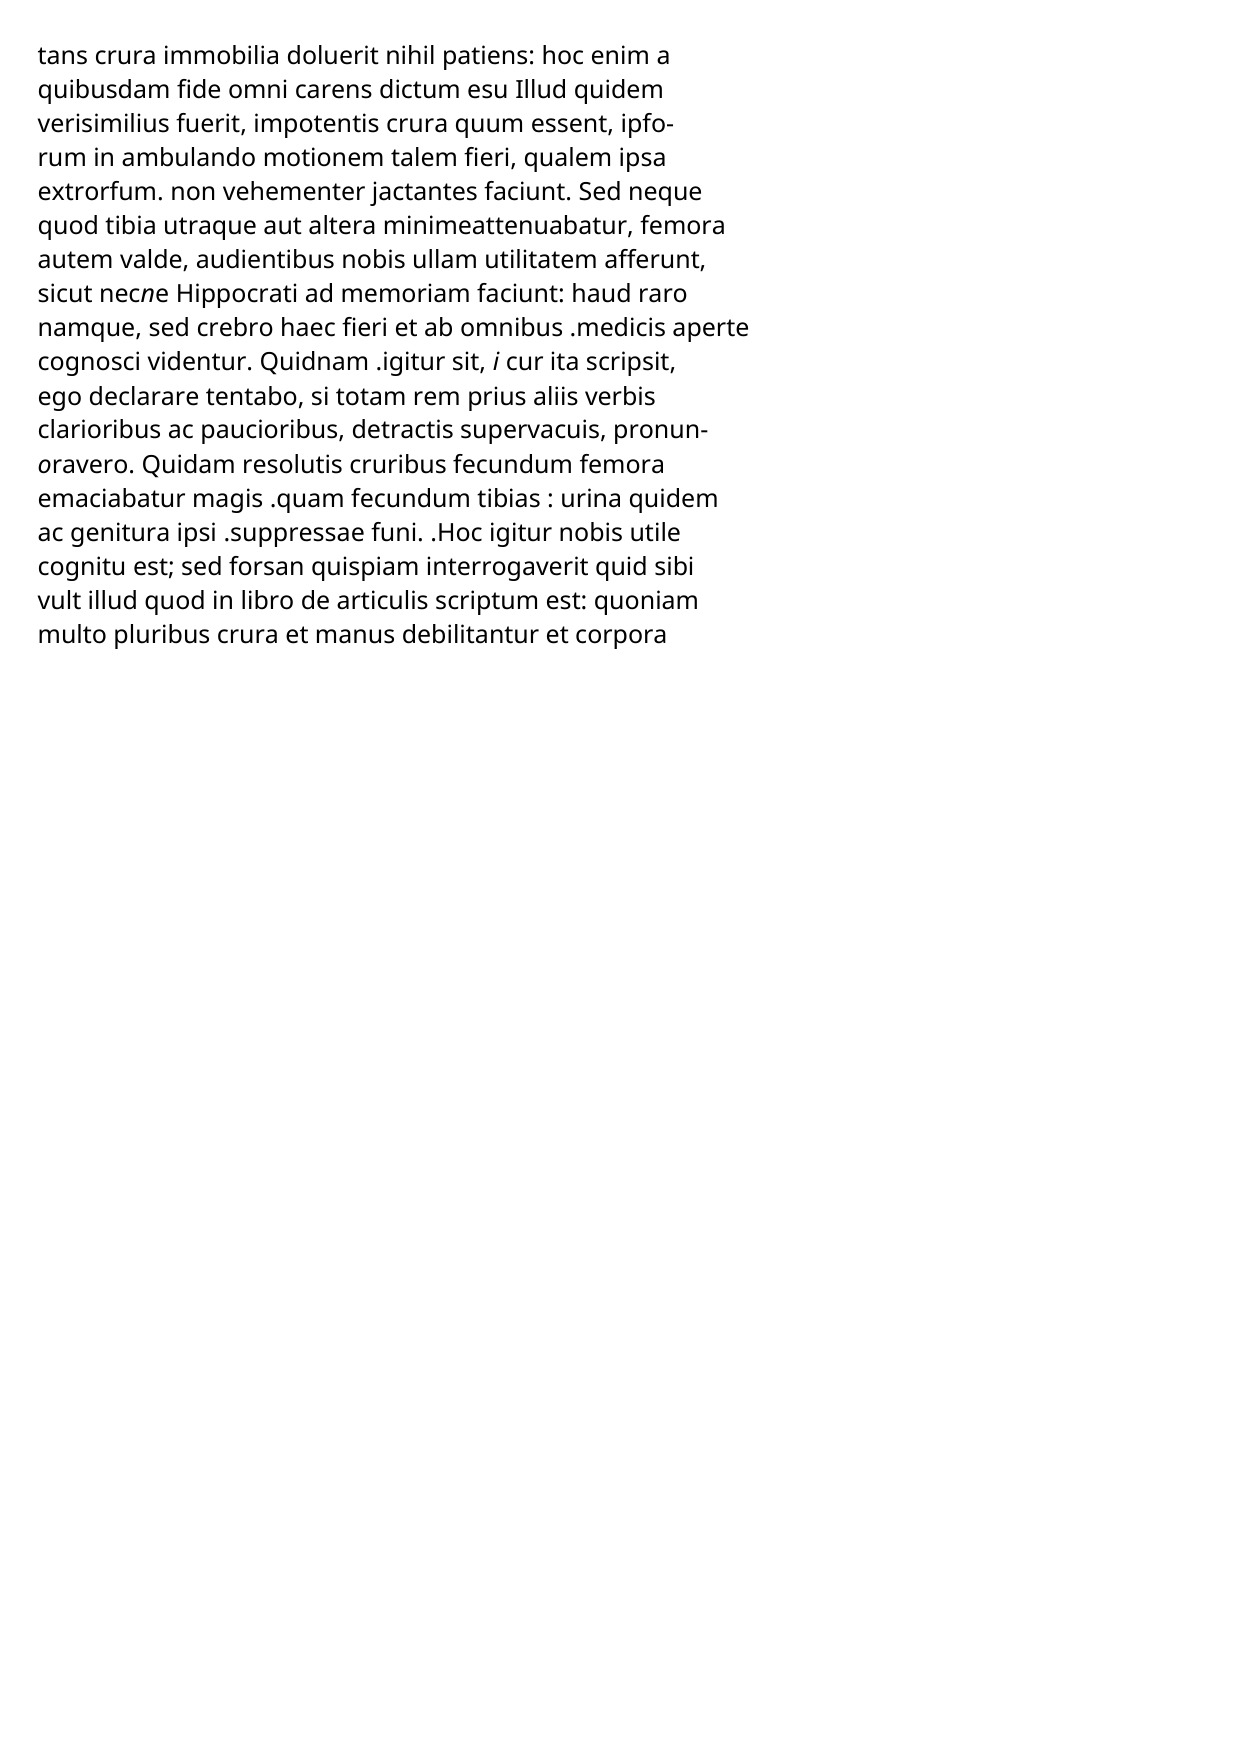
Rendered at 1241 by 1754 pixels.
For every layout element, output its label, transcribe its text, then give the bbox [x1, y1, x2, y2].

text tans crura immobilia doluerit nihil patiens: hoc enim a quibusdam fide omni carens dictum esu Illud quidem verisimilius fuerit, impotentis crura quum essent, ipfo- rum in ambulando motionem talem fieri, qualem ipsa extrorfum. non vehementer jactantes faciunt. Sed neque quod tibia utraque aut altera minimeattenuabatur, femora autem valde, audientibus nobis ullam utilitatem afferunt, sicut necne Hippocrati ad memoriam faciunt: haud raro namque, sed crebro haec fieri et ab omnibus .medicis aperte cognosci videntur. Quidnam .igitur sit, i cur ita scripsit, ego declarare tentabo, si totam rem prius aliis verbis clarioribus ac paucioribus, detractis supervacuis, pronun- oravero. Quidam resolutis cruribus fecundum femora emaciabatur magis .quam fecundum tibias : urina quidem ac genitura ipsi .suppressae funi. .Hoc igitur nobis utile cognitu est; sed forsan quispiam interrogaverit quid sibi vult illud quod in libro de articulis scriptum est: quoniam multo pluribus crura et manus debilitantur et corpora [37, 37, 1203, 651]
